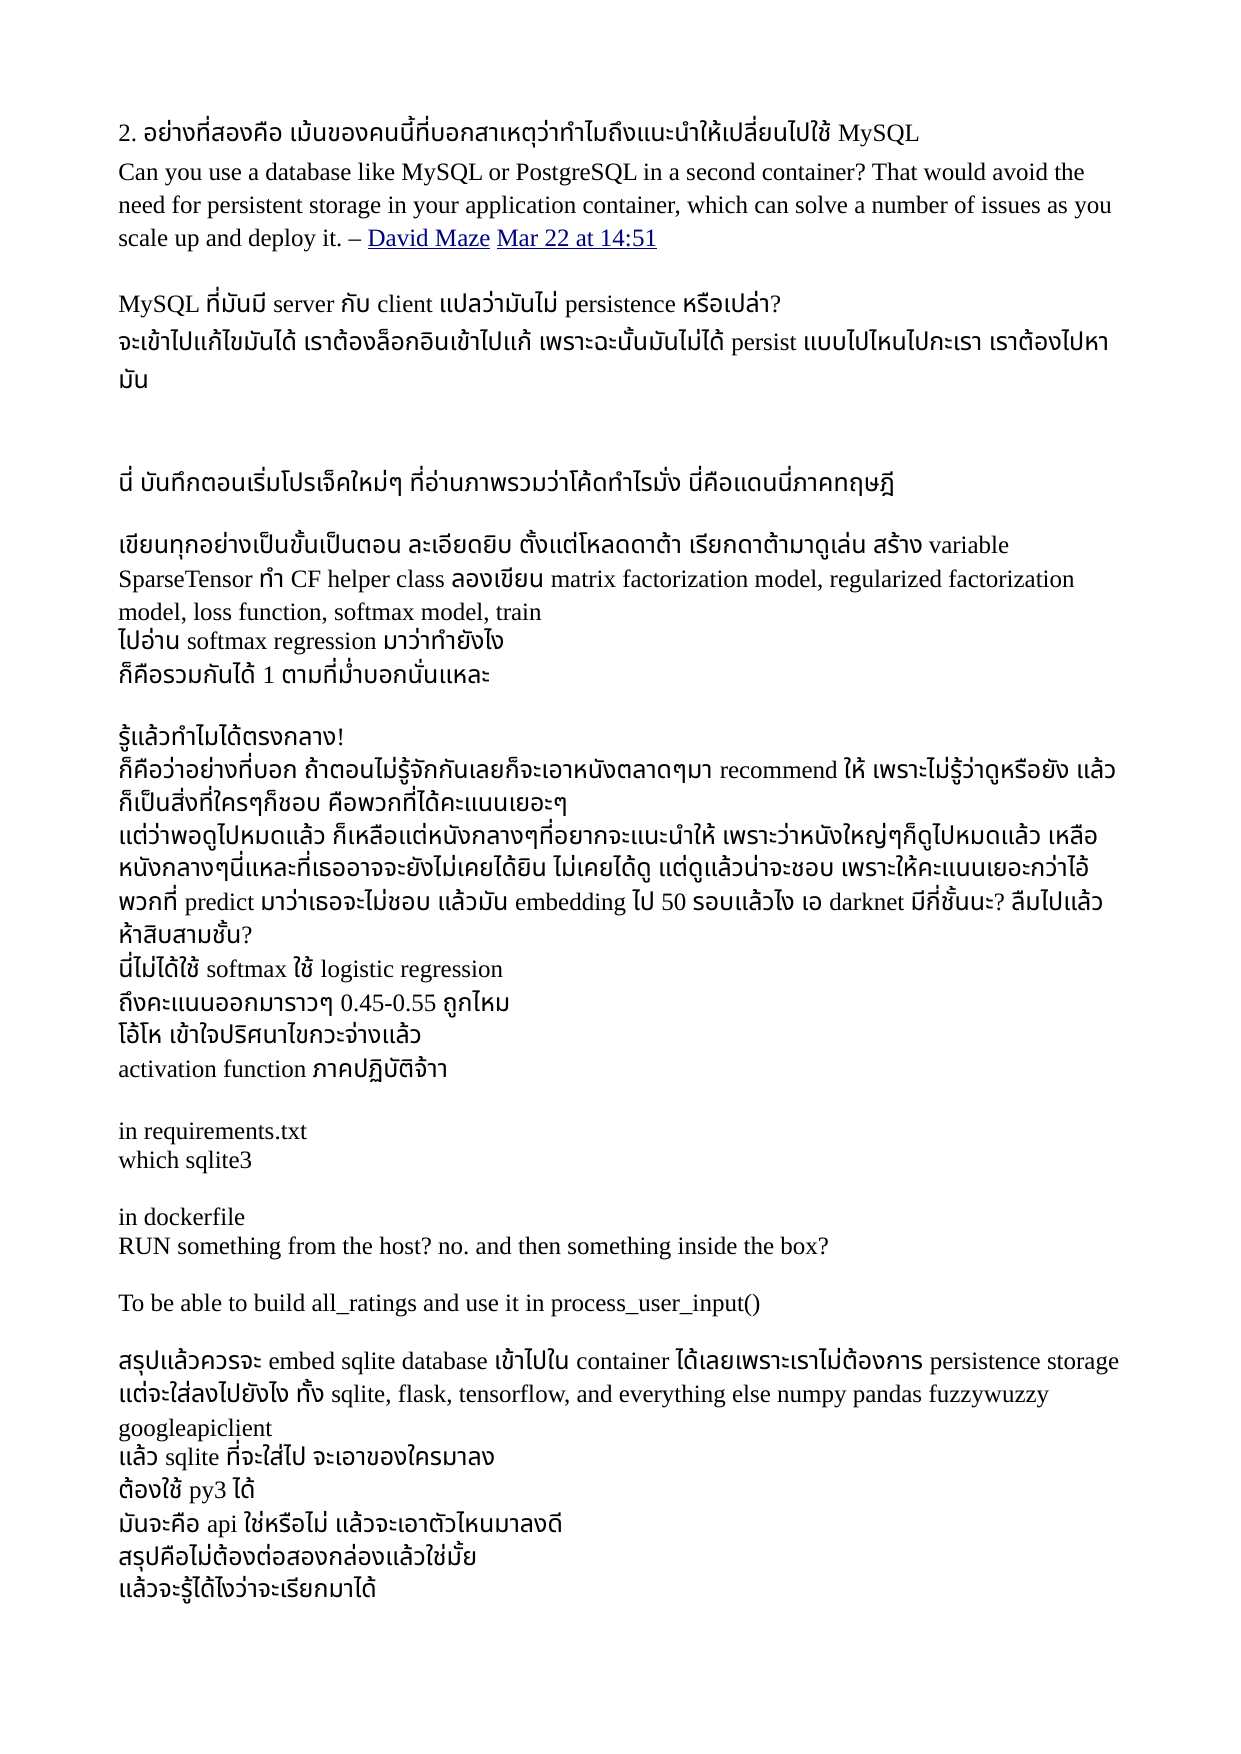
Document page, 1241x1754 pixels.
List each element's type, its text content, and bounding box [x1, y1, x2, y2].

text แต่จะใส่ลงไปยังไง ทั้ง sqlite, flask, tensorflow, and everything else numpy pandas fuzzywuzzy googleapiclient [118, 1379, 1122, 1442]
text นี่ไม่ได้ใช้ softmax ใช้ logistic regression [118, 954, 1122, 988]
text สรุปคือไม่ต้องต่อสองกล่องแล้วใช่มั้ย [118, 1542, 1122, 1575]
text ก็คือว่าอย่างที่บอก ถ้าตอนไม่รู้จักกันเลยก็จะเอาหนังตลาดๆมา recommend ให้ เพราะไม่รู้ว่าดูหรือยัง แล้วก็เป็นสิ่งที่ใครๆก็ชอบ คือพวกที่ได้คะแนนเยอะๆ [118, 756, 1122, 822]
text มันจะคือ api ใช่หรือไม่ แล้วจะเอาตัวไหนมาลงดี [118, 1509, 1122, 1542]
text ก็คือรวมกันได้ 1 ตามที่ม่ำบอกนั่นแหละ [118, 660, 1122, 693]
text เขียนทุกอย่างเป็นขั้นเป็นตอน ละเอียดยิบ ตั้งแต่โหลดดาต้า เรียกดาต้ามาดูเล่น สร้างvariable SparseTensor ทำ CF helper class ลองเขียน matrix factorization model, regularized factorization model, loss function, softmax model, train [118, 530, 1122, 626]
text ต้องใช้ py3 ได้ [118, 1475, 1122, 1509]
text นี่ บันทึกตอนเริ่มโปรเจ็คใหม่ๆ ที่อ่านภาพรวมว่าโค้ดทำไรมั่ง นี่คือแดนนี่ภาคทฤษฎี [118, 469, 1122, 502]
text แต่ว่าพอดูไปหมดแล้ว ก็เหลือแต่หนังกลางๆที่อยากจะแนะนำให้ เพราะว่าหนังใหญ่ๆก็ดูไปหมดแล้ว เหลือหนังกลางๆนี่แหละที่เธออาจจะยังไม่เคยได้ยิน ไม่เคยได้ดู แต่ดูแล้วน่าจะชอบ เพราะให้คะแนนเยอะกว่าไอ้พวกที่ predict มาว่าเธอจะไม่ชอบ แล้วมัน embedding ไป 50 รอบแล้วไง เอ darknet มีกี่ชั้นนะ? ลืมไปแล้ว ห้าสิบสามชั้น? [118, 822, 1122, 954]
text Can you use a database like MySQL or PostgreSQL in a second container? That would avoid the need for persistent storage in your application container, which can solve a number of issues as you scale up and deploy it. – David Maze Mar 22 at 14:51 [118, 157, 1122, 251]
text รู้แล้วทำไมได้ตรงกลาง! [118, 722, 1122, 756]
text โอ้โห เข้าใจปริศนาไขกวะจ่างแล้ว [118, 1021, 1122, 1054]
text แล้วจะรู้ได้ไงว่าจะเรียกมาได้ [118, 1575, 1122, 1608]
text in requirements.txt [118, 1116, 1122, 1145]
text ถึงคะแนนออกมาราวๆ 0.45-0.55 ถูกไหม [118, 988, 1122, 1021]
text MySQL ที่มันมี server กับ client แปลว่ามันไม่ persistence หรือเปล่า? [118, 289, 1122, 322]
text ไปอ่าน softmax regression มาว่าทำยังไง [118, 626, 1122, 660]
text 2. อย่างที่สองคือ เม้นของคนนี้ที่บอกสาเหตุว่าทำไมถึงแนะนำให้เปลี่ยนไปใช้ MySQL [118, 118, 1122, 152]
text สรุปแล้วควรจะ embed sqlite database เข้าไปใน container ได้เลยเพราะเราไม่ต้องการ persistence storage [118, 1346, 1122, 1379]
text which sqlite3 [118, 1145, 1122, 1173]
text To be able to build all_ratings and use it in process_user_input() [118, 1288, 1122, 1317]
text จะเข้าไปแก้ไขมันได้ เราต้องล็อกอินเข้าไปแก้ เพราะฉะนั้นมันไม่ได้ persist แบบไปไหนไปกะเรา เราต้องไปหามัน [118, 327, 1122, 398]
text activation function ภาคปฏิบัติจ้าา [118, 1054, 1122, 1087]
text แล้ว sqlite ที่จะใส่ไป จะเอาของใครมาลง [118, 1442, 1122, 1475]
text in dockerfile [118, 1202, 1122, 1231]
text RUN something from the host? no. and then something inside the box? [118, 1231, 1122, 1260]
